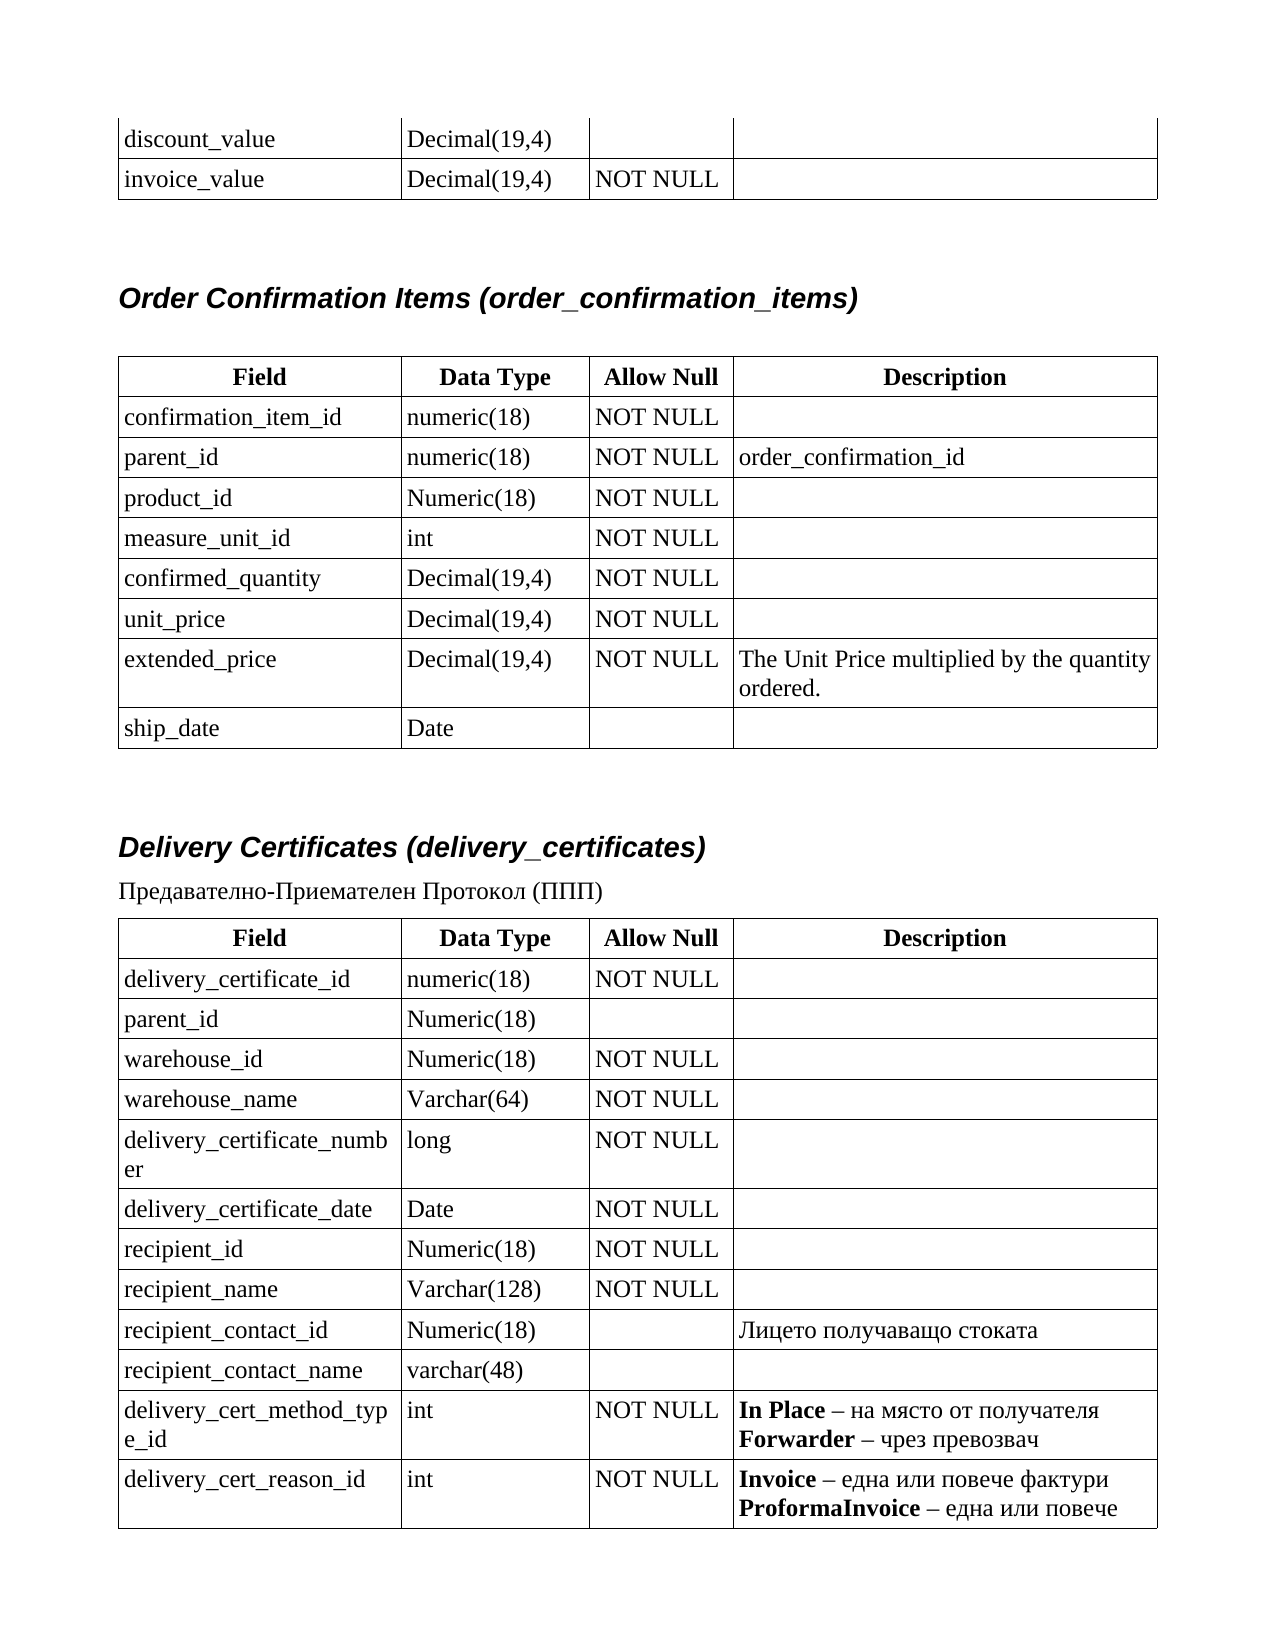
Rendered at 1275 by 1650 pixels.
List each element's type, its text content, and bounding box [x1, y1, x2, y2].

table_cell product_id [119, 478, 401, 517]
table_header Data Type [402, 357, 589, 396]
table_cell extended_price [119, 639, 401, 707]
table_header Field [119, 919, 401, 958]
table_cell numeric(18) [402, 397, 589, 437]
table_cell delivery_cert_reason_id [119, 1460, 401, 1528]
table_cell [734, 1080, 1157, 1119]
table_cell NOT NULL [590, 639, 733, 707]
table_cell measure_unit_id [119, 518, 401, 558]
table_cell NOT NULL [590, 518, 733, 558]
table_cell NOT NULL [590, 1391, 733, 1459]
table_header Description [734, 919, 1157, 958]
table_header Allow Null [590, 357, 733, 396]
table_cell NOT NULL [590, 478, 733, 517]
table_cell NOT NULL [590, 438, 733, 477]
table_cell NOT NULL [590, 1120, 733, 1188]
table_header Data Type [402, 919, 589, 958]
table_cell order_confirmation_id [734, 438, 1157, 477]
table_cell numeric(18) [402, 959, 589, 998]
table_cell NOT NULL [590, 397, 733, 437]
table_cell [734, 478, 1157, 517]
table_header Field [119, 357, 401, 396]
table_cell recipient_id [119, 1229, 401, 1269]
table_cell discount_value [119, 118, 401, 158]
table_cell [734, 118, 1157, 158]
table_cell int [402, 1460, 589, 1528]
table_cell [734, 1270, 1157, 1309]
table_cell [590, 999, 733, 1038]
table_cell [734, 559, 1157, 598]
table_cell [734, 1039, 1157, 1079]
table_cell delivery_certificate_id [119, 959, 401, 998]
table_cell In Place – на място от получателя Forwarder – чрез превозвач [734, 1391, 1157, 1459]
table_cell unit_price [119, 599, 401, 638]
table_cell parent_id [119, 999, 401, 1038]
table_cell delivery_certificate_number [119, 1120, 401, 1188]
table_cell [590, 118, 733, 158]
table_cell NOT NULL [590, 599, 733, 638]
table_cell Numeric(18) [402, 1039, 589, 1079]
table_cell Numeric(18) [402, 1229, 589, 1269]
table_cell parent_id [119, 438, 401, 477]
table_cell invoice_value [119, 159, 401, 199]
table_cell Numeric(18) [402, 1310, 589, 1349]
table_cell ship_date [119, 708, 401, 748]
table_cell [734, 999, 1157, 1038]
table_cell [734, 708, 1157, 748]
table_cell NOT NULL [590, 1080, 733, 1119]
table_cell warehouse_name [119, 1080, 401, 1119]
table_cell Varchar(128) [402, 1270, 589, 1309]
table_cell NOT NULL [590, 1189, 733, 1228]
table_cell recipient_name [119, 1270, 401, 1309]
table_cell NOT NULL [590, 559, 733, 598]
table_cell [734, 1229, 1157, 1269]
table_cell [734, 959, 1157, 998]
table_cell NOT NULL [590, 1039, 733, 1079]
table_cell Decimal(19,4) [402, 559, 589, 598]
table_cell [734, 599, 1157, 638]
table_cell recipient_contact_name [119, 1350, 401, 1390]
table_cell Date [402, 1189, 589, 1228]
table_cell NOT NULL [590, 1229, 733, 1269]
table_cell delivery_cert_method_type_id [119, 1391, 401, 1459]
table_cell Numeric(18) [402, 999, 589, 1038]
table_cell [590, 708, 733, 748]
subtitle Delivery Certificates (delivery_certificates) [118, 830, 1157, 864]
table_cell [734, 1120, 1157, 1188]
table_cell NOT NULL [590, 959, 733, 998]
table_cell [734, 518, 1157, 558]
table_cell delivery_certificate_date [119, 1189, 401, 1228]
table_header Allow Null [590, 919, 733, 958]
table_cell [734, 397, 1157, 437]
table_cell Varchar(64) [402, 1080, 589, 1119]
table_cell [590, 1310, 733, 1349]
text Предавателно-Приемателен Протокол (ППП) [118, 876, 1157, 905]
table_cell warehouse_id [119, 1039, 401, 1079]
table_cell long [402, 1120, 589, 1188]
table_cell recipient_contact_id [119, 1310, 401, 1349]
subtitle Order Confirmation Items (order_confirmation_items) [118, 281, 1157, 315]
table_cell Numeric(18) [402, 478, 589, 517]
table_cell Decimal(19,4) [402, 639, 589, 707]
table_cell The Unit Price multiplied by the quantity ordered. [734, 639, 1157, 707]
table_cell NOT NULL [590, 1460, 733, 1528]
table_cell NOT NULL [590, 1270, 733, 1309]
table_cell numeric(18) [402, 438, 589, 477]
table_cell [590, 1350, 733, 1390]
table_cell Decimal(19,4) [402, 159, 589, 199]
table_cell int [402, 518, 589, 558]
table_cell Date [402, 708, 589, 748]
table_cell Лицето получаващо стоката [734, 1310, 1157, 1349]
table_cell [734, 1350, 1157, 1390]
table_cell confirmed_quantity [119, 559, 401, 598]
table_cell varchar(48) [402, 1350, 589, 1390]
table_cell Decimal(19,4) [402, 599, 589, 638]
table_cell [734, 1189, 1157, 1228]
table_cell NOT NULL [590, 159, 733, 199]
table_cell Decimal(19,4) [402, 118, 589, 158]
table_header Description [734, 357, 1157, 396]
table_cell Invoice – една или повече фактури ProformaInvoice – една или повече [734, 1460, 1157, 1528]
table_cell int [402, 1391, 589, 1459]
table_cell confirmation_item_id [119, 397, 401, 437]
table_cell [734, 159, 1157, 199]
